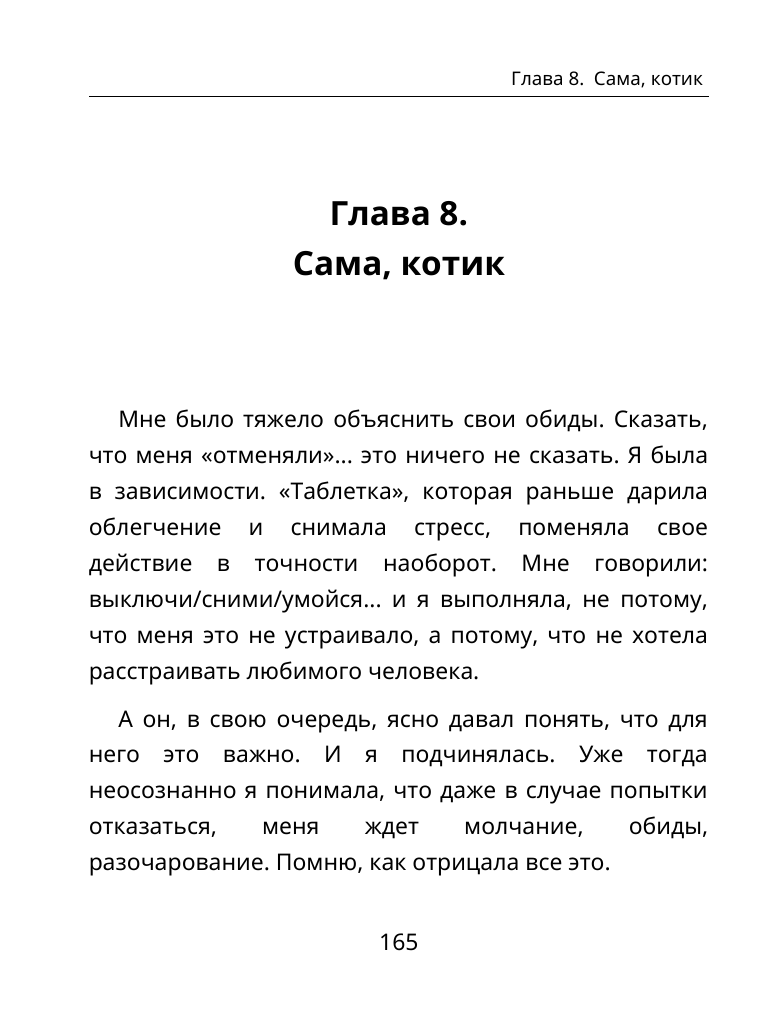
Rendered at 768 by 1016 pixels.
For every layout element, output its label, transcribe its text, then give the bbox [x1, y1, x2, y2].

text А он, в свою очередь, ясно давал понять, что для него это важно. И я подчинялась. Уже тогда неосознанно я понимала, что даже в случае попытки отказаться, меня ждет молчание, обиды, разочарование. Помню, как отрицала все это. [88, 702, 709, 877]
subtitle Глава 8. Сама, котик [88, 185, 709, 285]
text Мне было тяжело объяснить свои обиды. Сказать, что меня «отменяли»... это ничего не сказать. Я была в зависимости. «Таблетка», которая раньше дарила облегчение и снимала стресс, поменяла свое действие в точности наоборот. Мне говорили: выключи/сними/умойся... и я выполняла, не потому, что меня это не устраивало, а потому, что не хотела расстраивать любимого человека. [88, 403, 709, 686]
